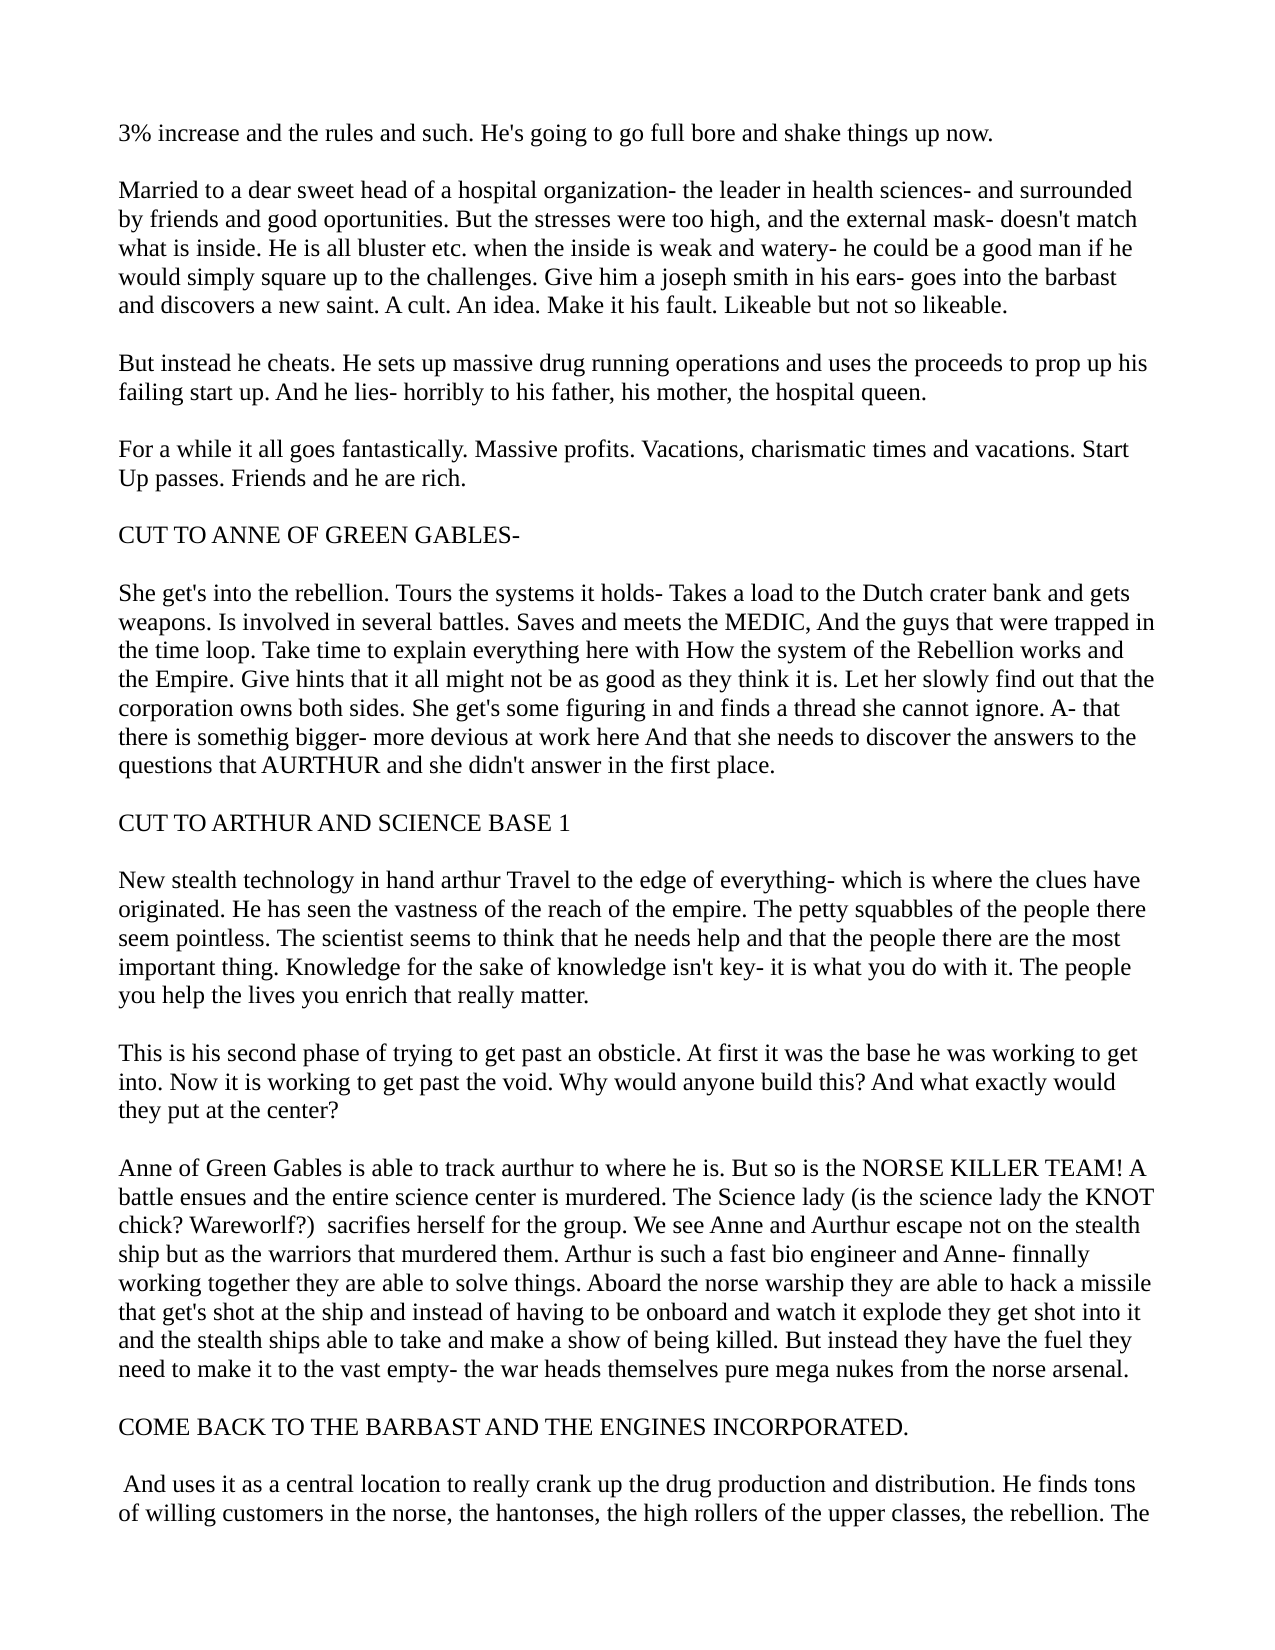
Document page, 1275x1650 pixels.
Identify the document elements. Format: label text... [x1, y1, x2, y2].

text New stealth technology in hand arthur Travel to the edge of everything- which is where the clues have originated. He has seen the vastness of the reach of the empire. The petty squabbles of the people there seem pointless. The scientist seems to think that he needs help and that the people there are the most important thing. Knowledge for the sake of knowledge isn't key- it is what you do with it. The people you help the lives you enrich that really matter. This is his second phase of trying to get past an obsticle. At first it was the base he was working to get into. Now it is working to get past the void. Why would anyone build this? And what exactly would they put at the center? Anne of Green Gables is able to track aurthur to where he is. But so is the NORSE KILLER TEAM! A battle ensues and the entire science center is murdered. The Science lady (is the science lady the KNOT chick? Wareworlf?) sacrifies herself for the group. We see Anne and Aurthur escape not on the stealth ship but as the warriors that murdered them. Arthur is such a fast bio engineer and Anne- finnally working together they are able to solve things. Aboard the norse warship they are able to hack a missile that get's shot at the ship and instead of having to be onboard and watch it explode they get shot into it and the stealth ships able to take and make a show of being killed. But instead they have the fuel they need to make it to the vast empty- the war heads themselves pure mega nukes from the norse arsenal. COME BACK TO THE BARBAST AND THE ENGINES INCORPORATED. And uses it as a central location to really crank up the drug production and distribution. He finds tons of willing customers in the norse, the hantonses, the high rollers of the upper classes, the rebellion. The [118, 866, 1157, 1527]
text For a while it all goes fantastically. Massive profits. Vacations, charismatic times and vacations. Start Up passes. Friends and he are rich. CUT TO ANNE OF GREEN GABLES- She get's into the rebellion. Tours the systems it holds- Takes a load to the Dutch crater bank and gets weapons. Is involved in several battles. Saves and meets the MEDIC, And the guys that were trapped in the time loop. Take time to explain everything here with How the system of the Rebellion works and the Empire. Give hints that it all might not be as good as they think it is. Let her slowly find out that the corporation owns both sides. She get's some figuring in and finds a thread she cannot ignore. A- that there is somethig bigger- more devious at work here And that she needs to discover the answers to the questions that AURTHUR and she didn't answer in the first place. CUT TO ARTHUR AND SCIENCE BASE 1 [118, 434, 1157, 837]
text 3% increase and the rules and such. He's going to go full bore and shake things up now. Married to a dear sweet head of a hospital organization- the leader in health sciences- and surrounded by friends and good oportunities. But the stresses were too high, and the external mask- doesn't match what is inside. He is all bluster etc. when the inside is weak and watery- he could be a good man if he would simply square up to the challenges. Give him a joseph smith in his ears- goes into the barbast and discovers a new saint. A cult. An idea. Make it his fault. Likeable but not so likeable. But instead he cheats. He sets up massive drug running operations and uses the proceeds to prop up his failing start up. And he lies- horribly to his father, his mother, the hospital queen. [118, 118, 1157, 406]
